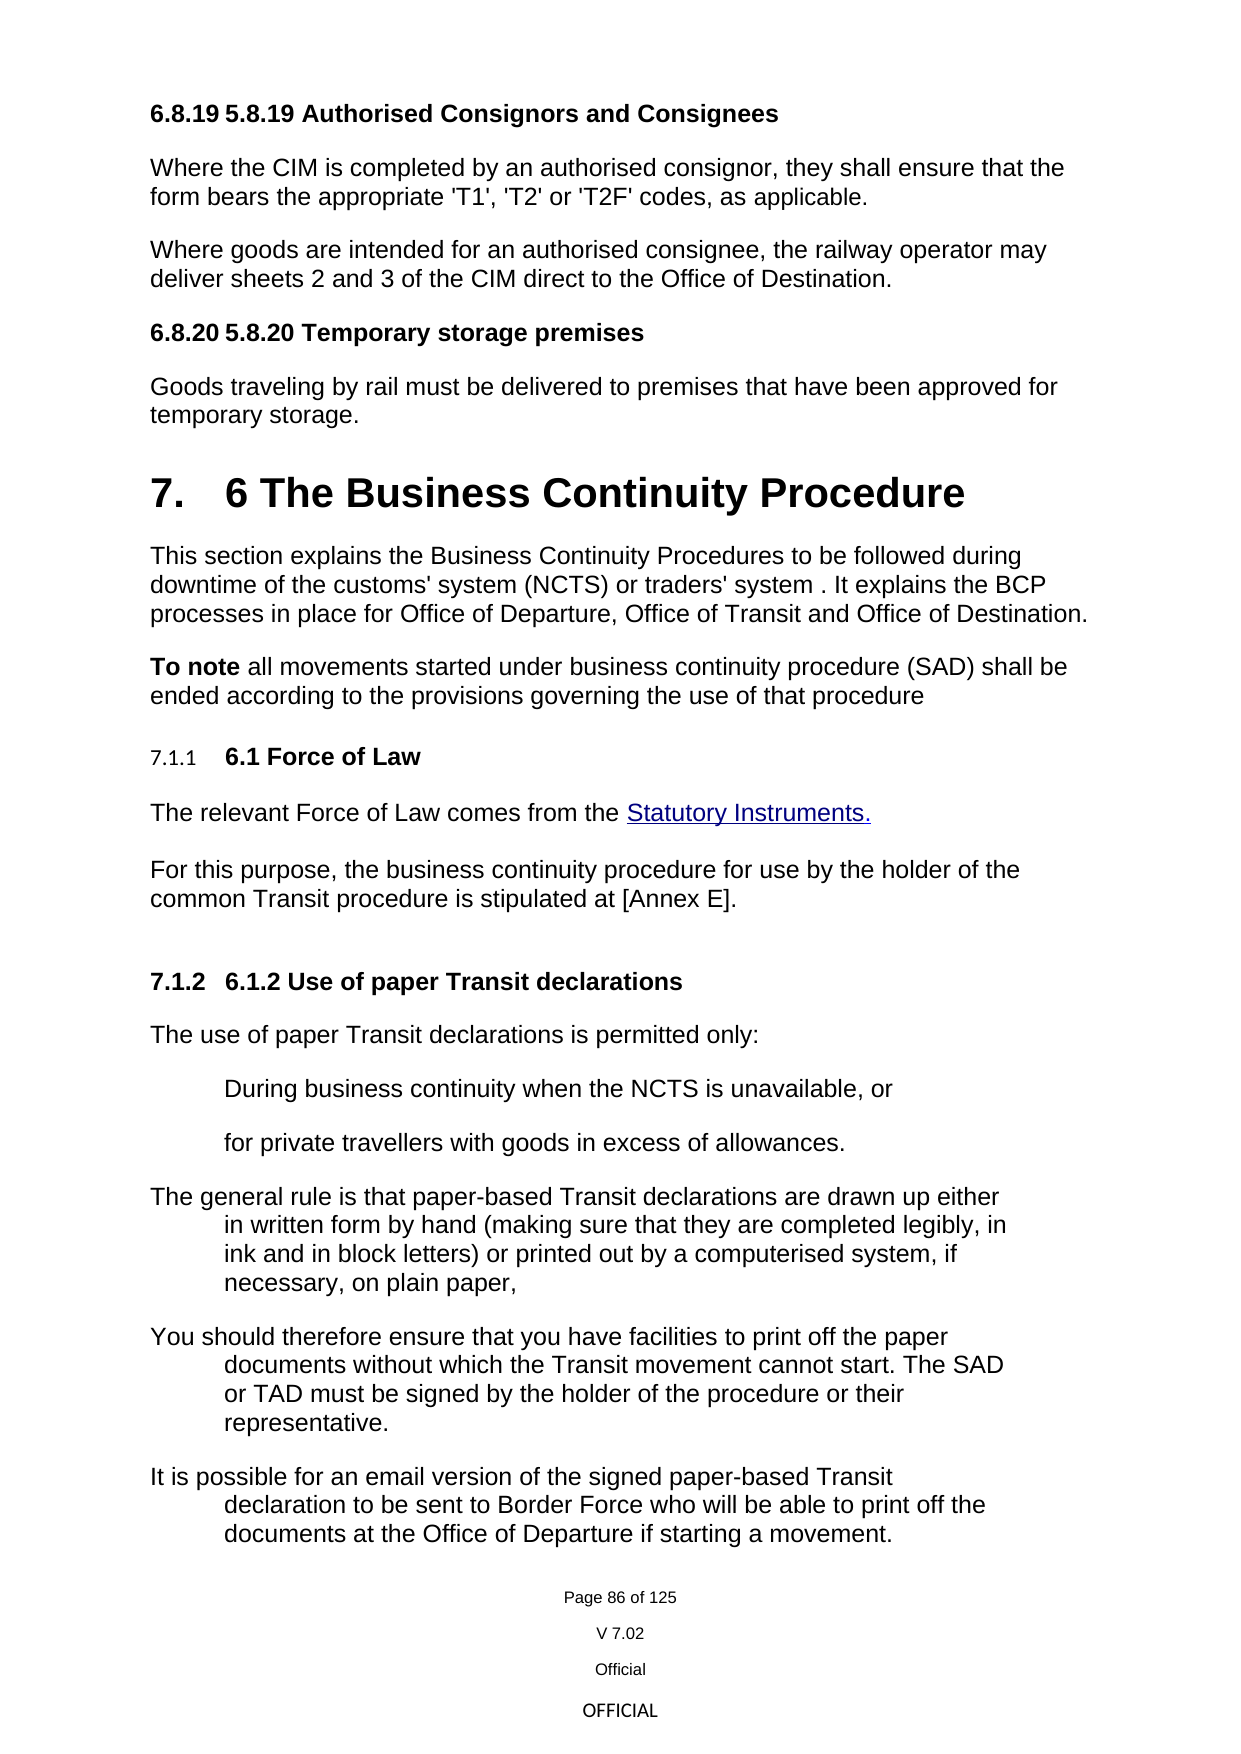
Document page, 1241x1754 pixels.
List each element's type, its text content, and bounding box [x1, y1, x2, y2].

text It is possible for an email version of the signed paper-based Transit declaration to be sent to Border Force who will be able to print off the documents at the Office of Departure if starting a movement. [150, 1461, 1015, 1548]
text The general rule is that paper-based Transit declarations are drawn up either in written form by hand (making sure that they are completed legibly, in ink and in block letters) or printed out by a computerised system, if necessary, on plain paper, [150, 1181, 1015, 1296]
text You should therefore ensure that you have facilities to print off the paper documents without which the Transit movement cannot start. The SAD or TAD must be signed by the holder of the procedure or their representative. [150, 1321, 1015, 1436]
subtitle 6.1.2 Use of paper Transit declarations [150, 966, 1090, 995]
text The use of paper Transit declarations is permitted only: [150, 1020, 1090, 1049]
subtitle 6.1 Force of Law [150, 739, 1090, 773]
text The relevant Force of Law comes from the Statutory Instruments. [150, 798, 1090, 826]
text Where goods are intended for an authorised consignee, the railway operator may deliver sheets 2 and 3 of the CIM direct to the Office of Destination. [150, 235, 1090, 293]
subtitle 6 The Business Continuity Procedure [150, 468, 1090, 516]
text To note all movements started under business continuity procedure (SAD) shall be ended according to the provisions governing the use of that procedure [150, 652, 1090, 710]
text for private travellers with goods in excess of allowances. [224, 1128, 1015, 1156]
text Goods traveling by rail must be delivered to premises that have been approved for temporary storage. [150, 372, 1090, 429]
text For this purpose, the business continuity procedure for use by the holder of the common Transit procedure is stipulated at [Annex E]. [150, 855, 1090, 913]
text This section explains the Business Continuity Procedures to be followed during downtime of the customs' system (NCTS) or traders' system . It explains the BCP processes in place for Office of Departure, Office of Transit and Office of Destination. [150, 541, 1090, 627]
subtitle 5.8.19 Authorised Consignors and Consignees [150, 99, 1090, 128]
text During business continuity when the NCTS is unavailable, or [224, 1074, 1015, 1103]
subtitle 5.8.20 Temporary storage premises [150, 318, 1090, 347]
text Where the CIM is completed by an authorised consignor, they shall ensure that the form bears the appropriate 'T1', 'T2' or 'T2F' codes, as applicable. [150, 153, 1090, 210]
